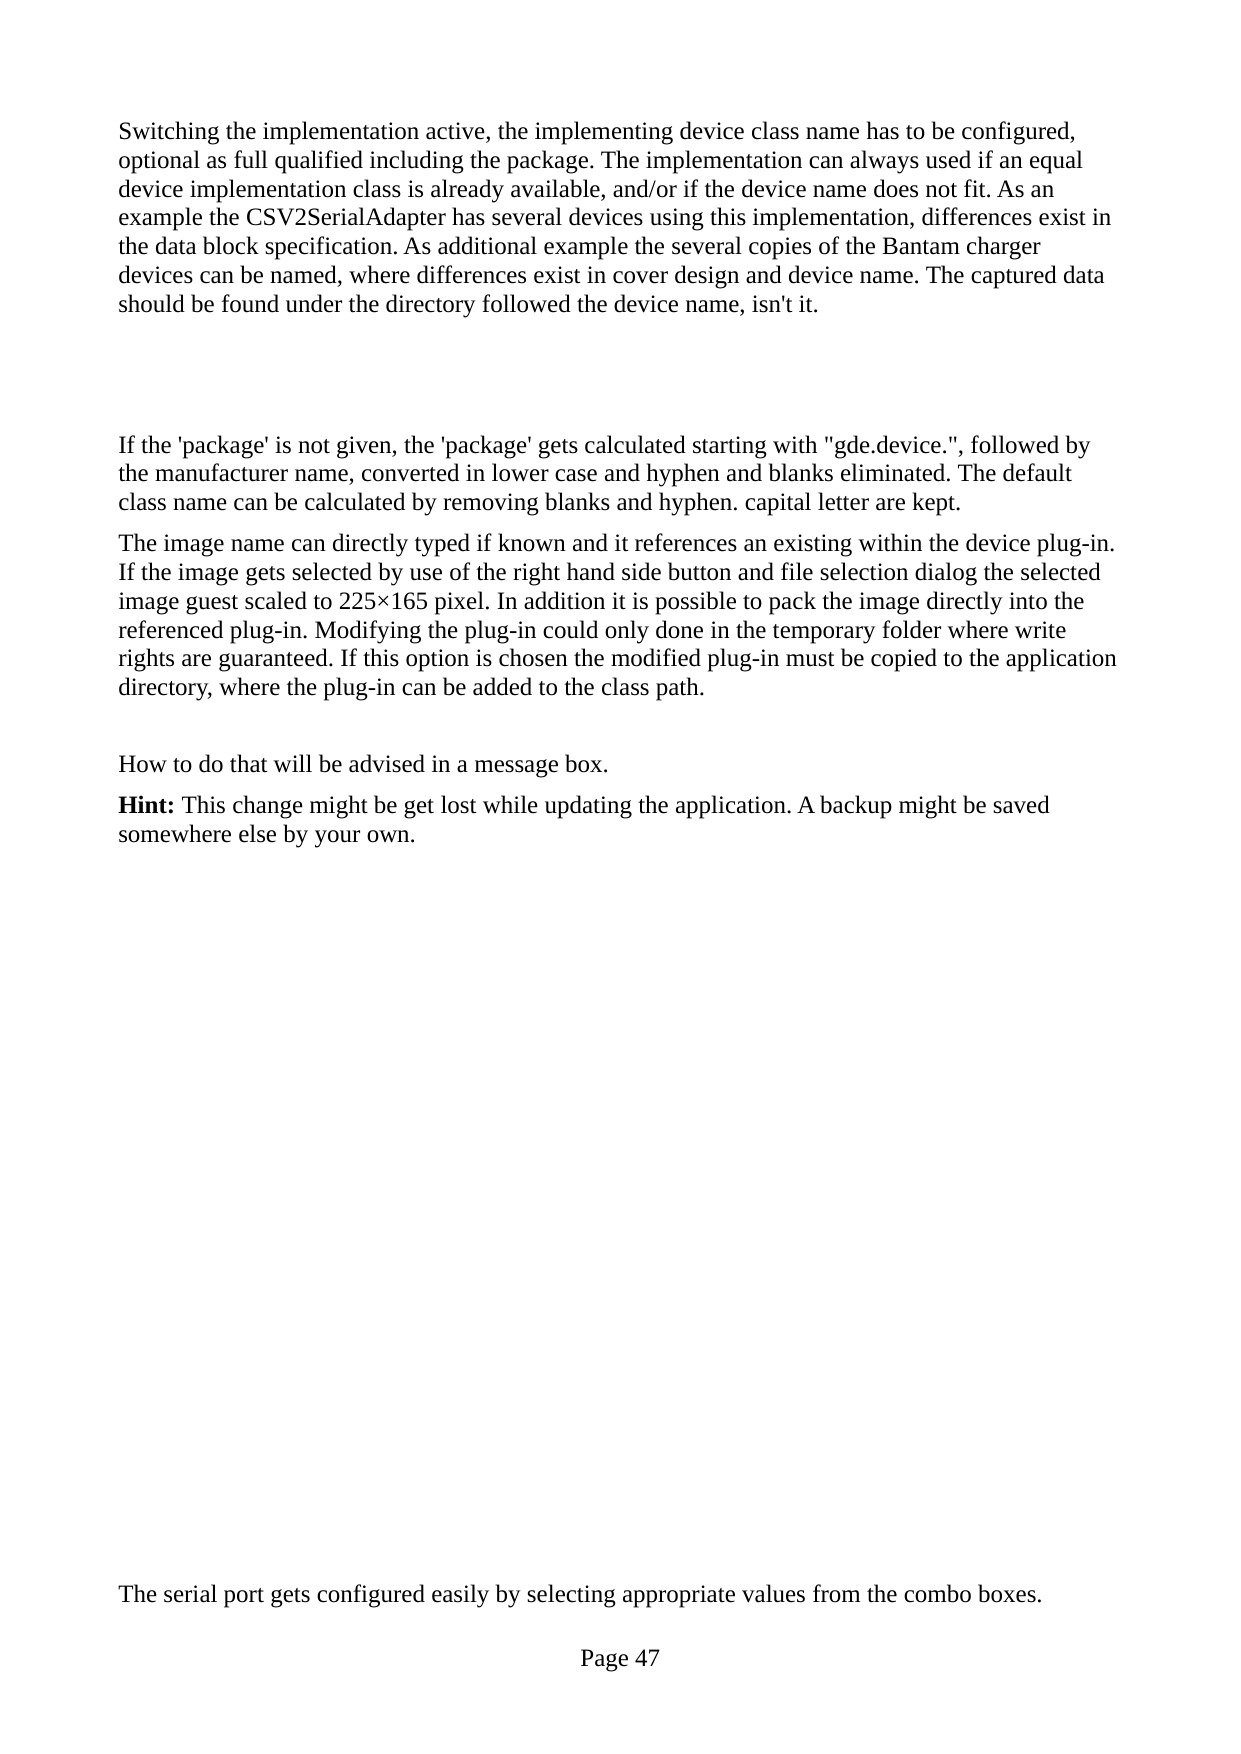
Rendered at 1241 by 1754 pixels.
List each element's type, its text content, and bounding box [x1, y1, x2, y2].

text The serial port gets configured easily by selecting appropriate values from the combo boxes. [118, 1579, 1122, 1608]
text The image name can directly typed if known and it references an existing within the device plug-in. If the image gets selected by use of the right hand side button and file selection dialog the selected image guest scaled to 225×165 pixel. In addition it is possible to pack the image directly into the referenced plug-in. Modifying the plug-in could only done in the temporary folder where write rights are guaranteed. If this option is chosen the modified plug-in must be copied to the application directory, where the plug-in can be added to the class path. How to do that will be advised in a message box. [118, 528, 1122, 778]
text Switching the implementation active, the implementing device class name has to be configured, optional as full qualified including the package. The implementation can always used if an equal device implementation class is already available, and/or if the device name does not fit. As an example the CSV2SerialAdapter has several devices using this implementation, differences exist in the data block specification. As additional example the several copies of the Bantam charger devices can be named, where differences exist in cover design and device name. The captured data should be found under the directory followed the device name, isn't it. If the 'package' is not given, the 'package' gets calculated starting with "gde.device.", followed by the manufacturer name, converted in lower case and hyphen and blanks eliminated. The default class name can be calculated by removing blanks and hyphen. capital letter are kept. [118, 116, 1122, 516]
text Hint: This change might be get lost while updating the application. A backup might be saved somewhere else by your own. [118, 791, 1122, 848]
